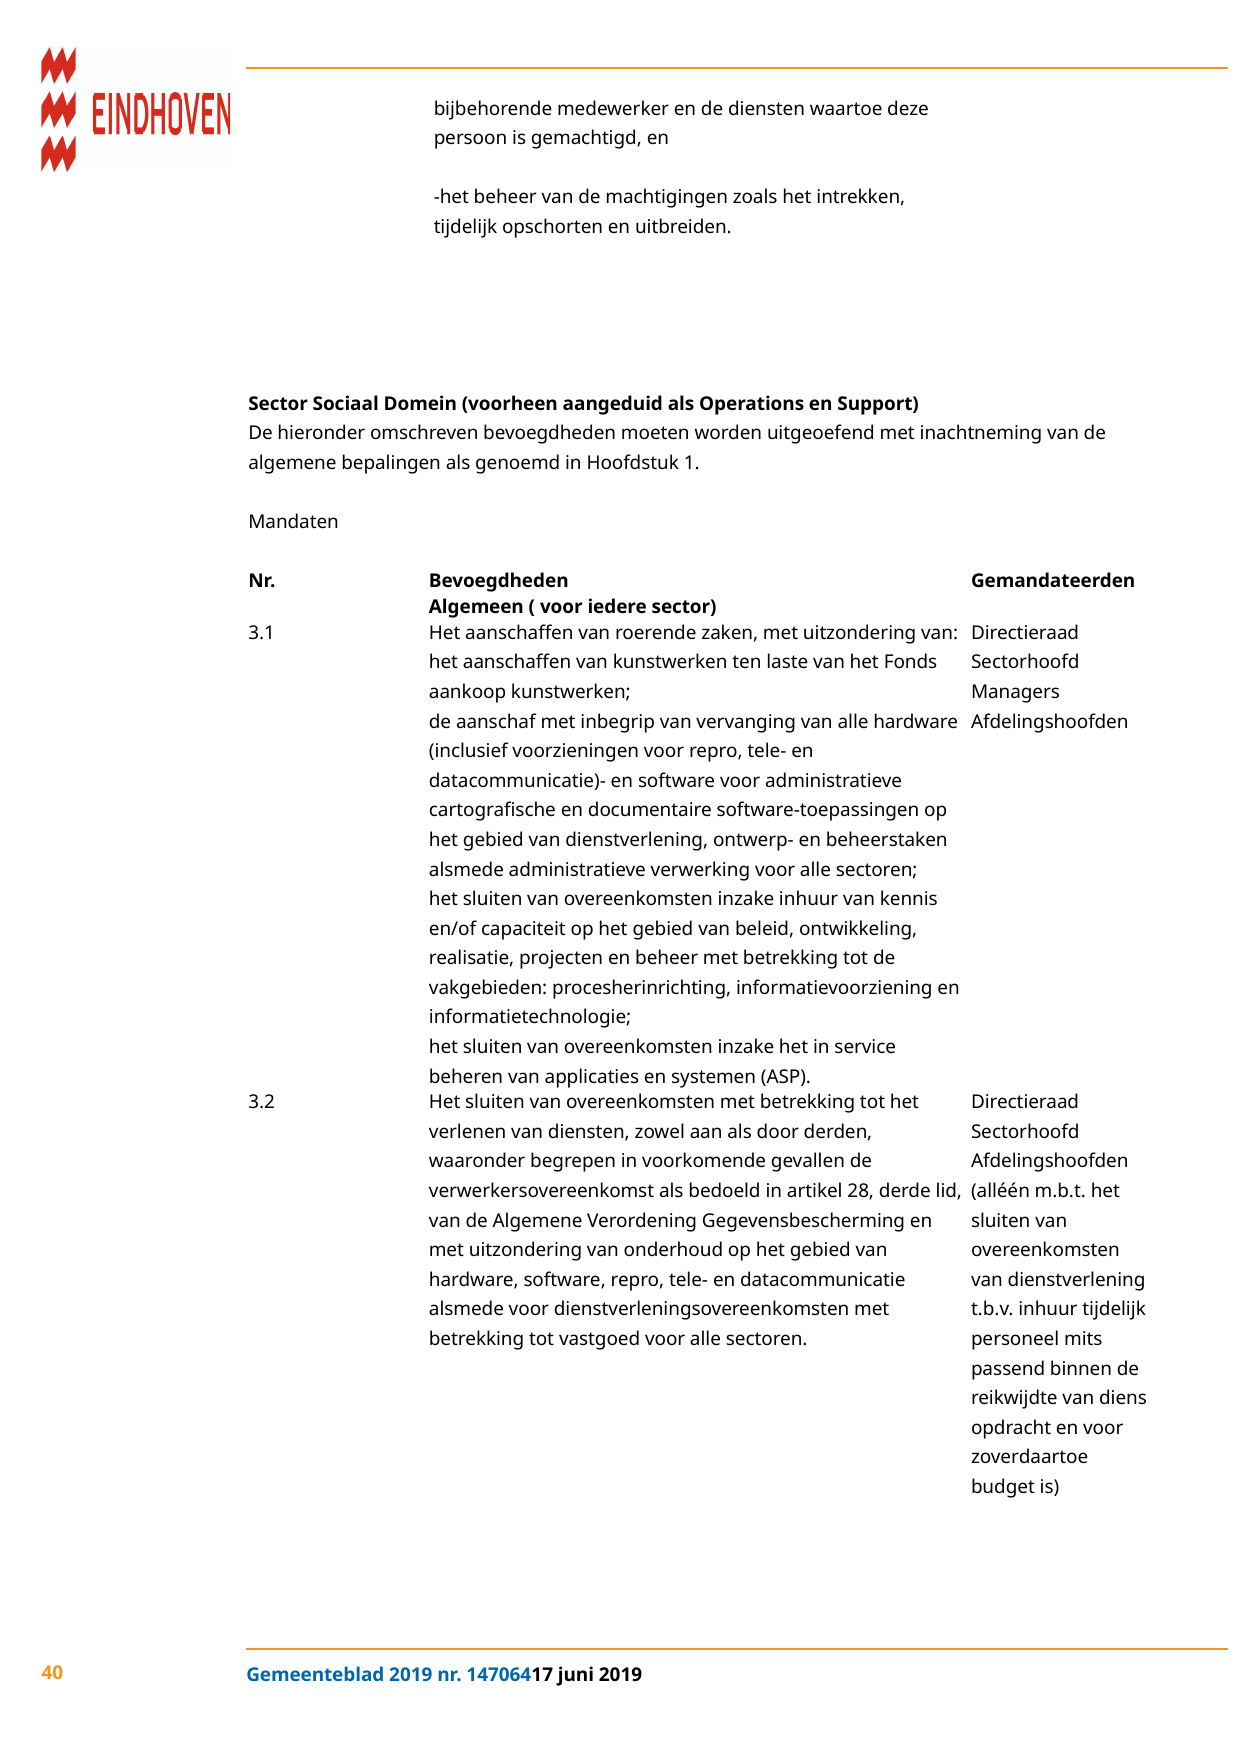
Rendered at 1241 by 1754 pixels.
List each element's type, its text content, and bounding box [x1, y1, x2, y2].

table_header [966, 95, 1152, 239]
text Mandaten [248, 508, 1152, 534]
text Sector Sociaal Domein (voorheen aangeduid als Operations en Support) [248, 390, 1152, 416]
table_cell Directieraad Sectorhoofd Managers Afdelingshoofden [971, 619, 1152, 1088]
table_header Nr. [248, 568, 429, 593]
table_cell 3.1 [248, 619, 429, 1088]
table_cell Directieraad Sectorhoofd Afdelingshoofden (alléén m.b.t. het sluiten van overeenkomsten van dienstverlening t.b.v. inhuur tijdelijk personeel mits passend binnen de reikwijdte van diens opdracht en voor zoverdaartoe budget is) [971, 1089, 1152, 1499]
table_cell [971, 593, 1152, 619]
table_cell [248, 593, 429, 619]
table_header Bevoegdheden [429, 568, 971, 593]
table_header bijbehorende medewerker en de diensten waartoe deze persoon is gemachtigd, en -het beheer van de machtigingen zoals het intrekken, tijdelijk opschorten en uitbreiden. [434, 95, 966, 239]
table_cell Het aanschaffen van roerende zaken, met uitzondering van: het aanschaffen van kunstwerken ten laste van het Fonds aankoop kunstwerken; de aanschaf met inbegrip van vervanging van alle hardware (inclusief voorzieningen voor repro, tele- en datacommunicatie)- en software voor administratieve cartografische en documentaire software-toepassingen op het gebied van dienstverlening, ontwerp- en beheerstaken alsmede administratieve verwerking voor alle sectoren; het sluiten van overeenkomsten inzake inhuur van kennis en/of capaciteit op het gebied van beleid, ontwikkeling, realisatie, projecten en beheer met betrekking tot de vakgebieden: procesherinrichting, informatievoorziening en informatietechnologie; het sluiten van overeenkomsten inzake het in service beheren van applicaties en systemen (ASP). [429, 619, 971, 1088]
picture [41, 47, 231, 172]
table_header [248, 95, 433, 239]
table_cell 3.2 [248, 1089, 429, 1499]
table_cell Algemeen ( voor iedere sector) [429, 593, 971, 619]
table_header Gemandateerden [971, 568, 1152, 593]
text De hieronder omschreven bevoegdheden moeten worden uitgeoefend met inachtneming van de algemene bepalingen als genoemd in Hoofdstuk 1. [248, 419, 1152, 475]
table_cell Het sluiten van overeenkomsten met betrekking tot het verlenen van diensten, zowel aan als door derden, waaronder begrepen in voorkomende gevallen de verwerkersovereenkomst als bedoeld in artikel 28, derde lid, van de Algemene Verordening Gegevensbescherming en met uitzondering van onderhoud op het gebied van hardware, software, repro, tele- en datacommunicatie alsmede voor dienstverleningsovereenkomsten met betrekking tot vastgoed voor alle sectoren. [429, 1089, 971, 1499]
